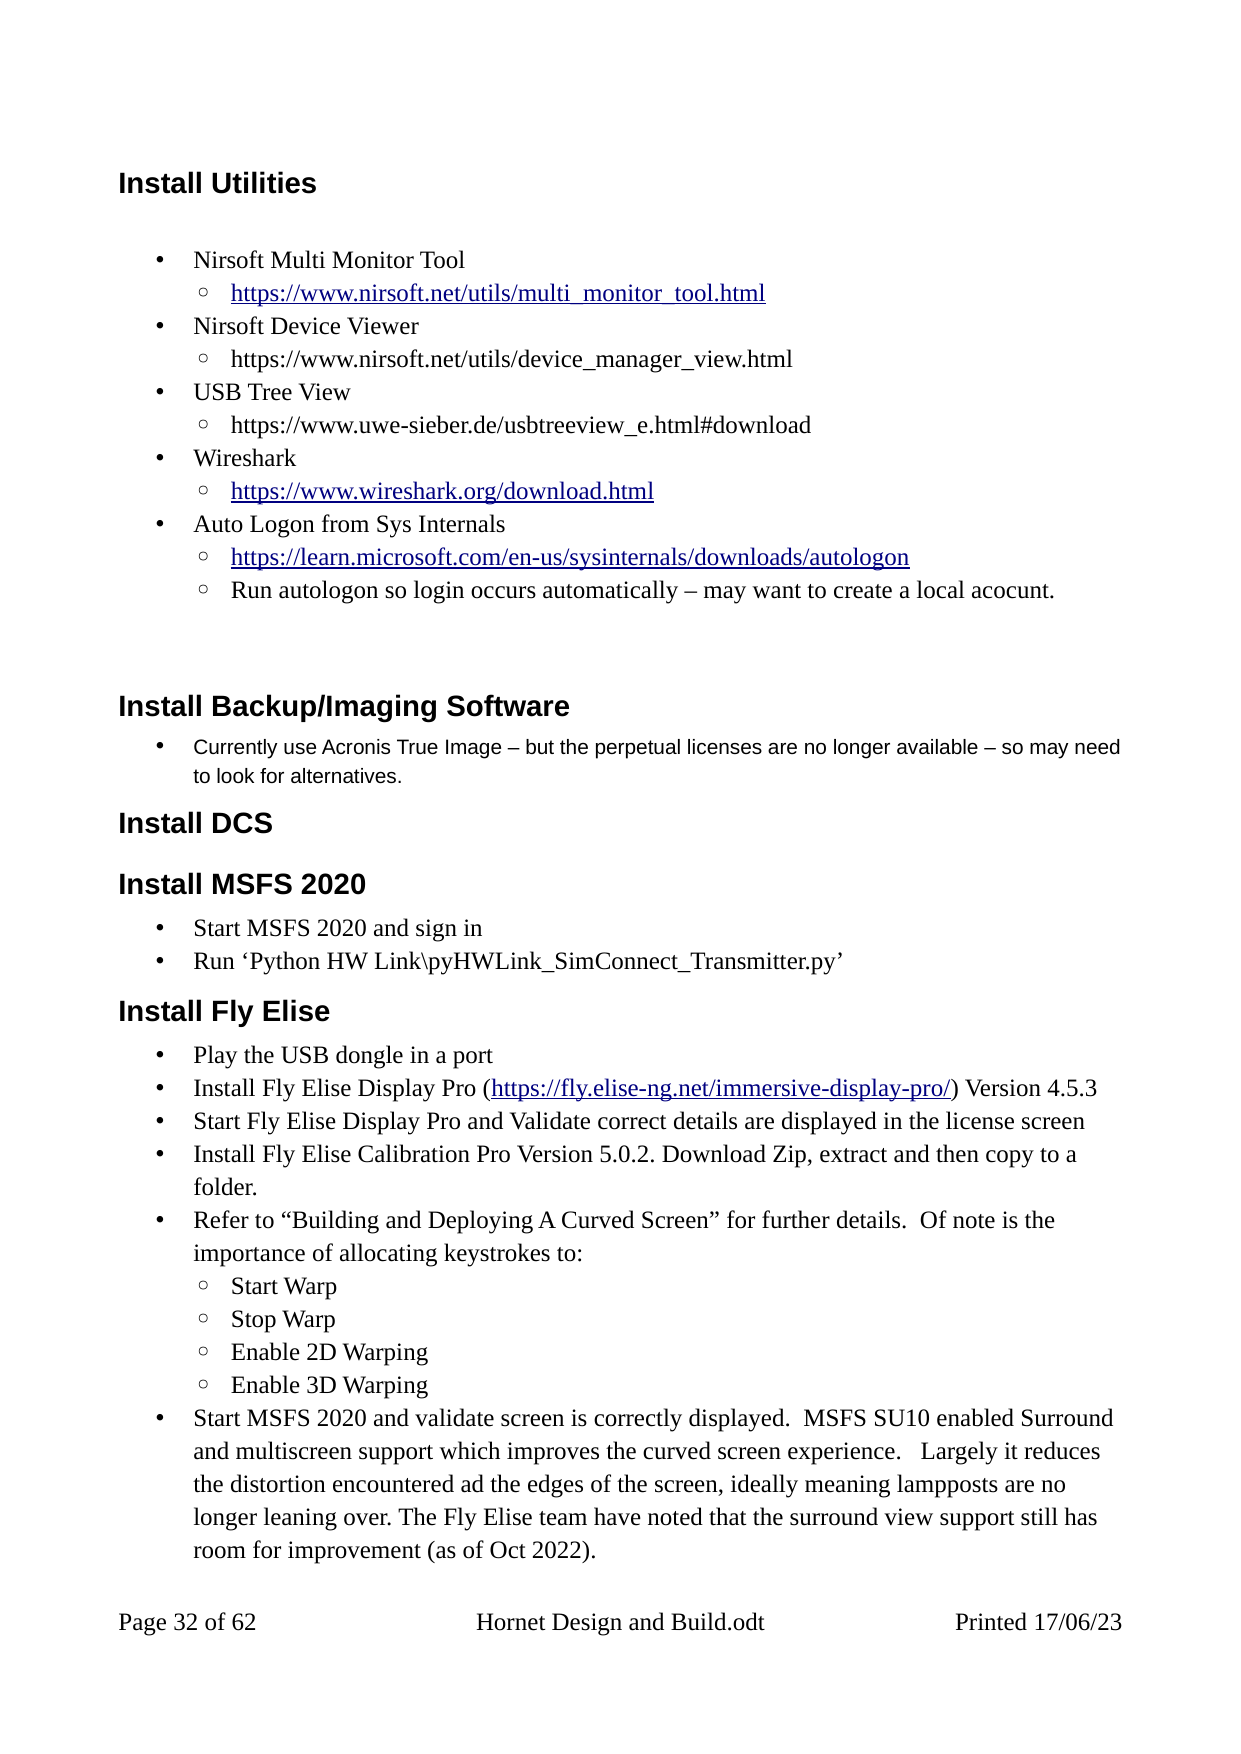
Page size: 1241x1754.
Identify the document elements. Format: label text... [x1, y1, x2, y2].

subtitle Install MSFS 2020 [118, 867, 1122, 900]
list Wireshark [156, 443, 1122, 472]
list Start MSFS 2020 and validate screen is correctly displayed. MSFS SU10 enabled Surround and multiscreen support which improves the curved screen experience. Largely it reduces the distortion encountered ad the edges of the screen, ideally meaning lampposts are no longer leaning over. The Fly Elise team have noted that the surround view support still has room for improvement (as of Oct 2022). [156, 1403, 1122, 1564]
list https://learn.microsoft.com/en-us/sysinternals/downloads/autologon [193, 542, 1122, 571]
subtitle Install Utilities [118, 166, 1122, 199]
list Install Fly Elise Display Pro (https://fly.elise-ng.net/immersive-display-pro/) Version 4.5.3 [156, 1073, 1122, 1101]
list Start Warp [193, 1271, 1122, 1299]
list https://www.uwe-sieber.de/usbtreeview_e.html#download [193, 410, 1122, 439]
subtitle Install Fly Elise [118, 993, 1122, 1027]
subtitle Install Backup/Imaging Software [118, 689, 1122, 723]
list Run autologon so login occurs automatically – may want to create a local acocunt. [193, 575, 1122, 604]
list Stop Warp [193, 1304, 1122, 1333]
list USB Tree View [156, 377, 1122, 406]
list Nirsoft Device Viewer [156, 311, 1122, 340]
list Start MSFS 2020 and sign in [156, 913, 1122, 942]
list Nirsoft Multi Monitor Tool [156, 245, 1122, 274]
list Install Fly Elise Calibration Pro Version 5.0.2. Download Zip, extract and then copy to a folder. [156, 1139, 1122, 1201]
list Enable 3D Warping [193, 1370, 1122, 1399]
subtitle Install DCS [118, 806, 1122, 839]
list Currently use Acronis True Image – but the perpetual licenses are no longer available – so may need to look for alternatives. [156, 735, 1122, 788]
list Refer to “Building and Deploying A Curved Screen” for further details. Of note is the importance of allocating keystrokes to: [156, 1205, 1122, 1267]
list https://www.wireshark.org/download.html [193, 476, 1122, 505]
list https://www.nirsoft.net/utils/multi_monitor_tool.html [193, 278, 1122, 307]
list https://www.nirsoft.net/utils/device_manager_view.html [193, 344, 1122, 373]
list Enable 2D Warping [193, 1337, 1122, 1366]
list Auto Logon from Sys Internals [156, 509, 1122, 538]
list Run ‘Python HW Link\pyHWLink_SimConnect_Transmitter.py’ [156, 946, 1122, 974]
list Start Fly Elise Display Pro and Validate correct details are displayed in the license screen [156, 1106, 1122, 1134]
list Play the USB dongle in a port [156, 1040, 1122, 1068]
